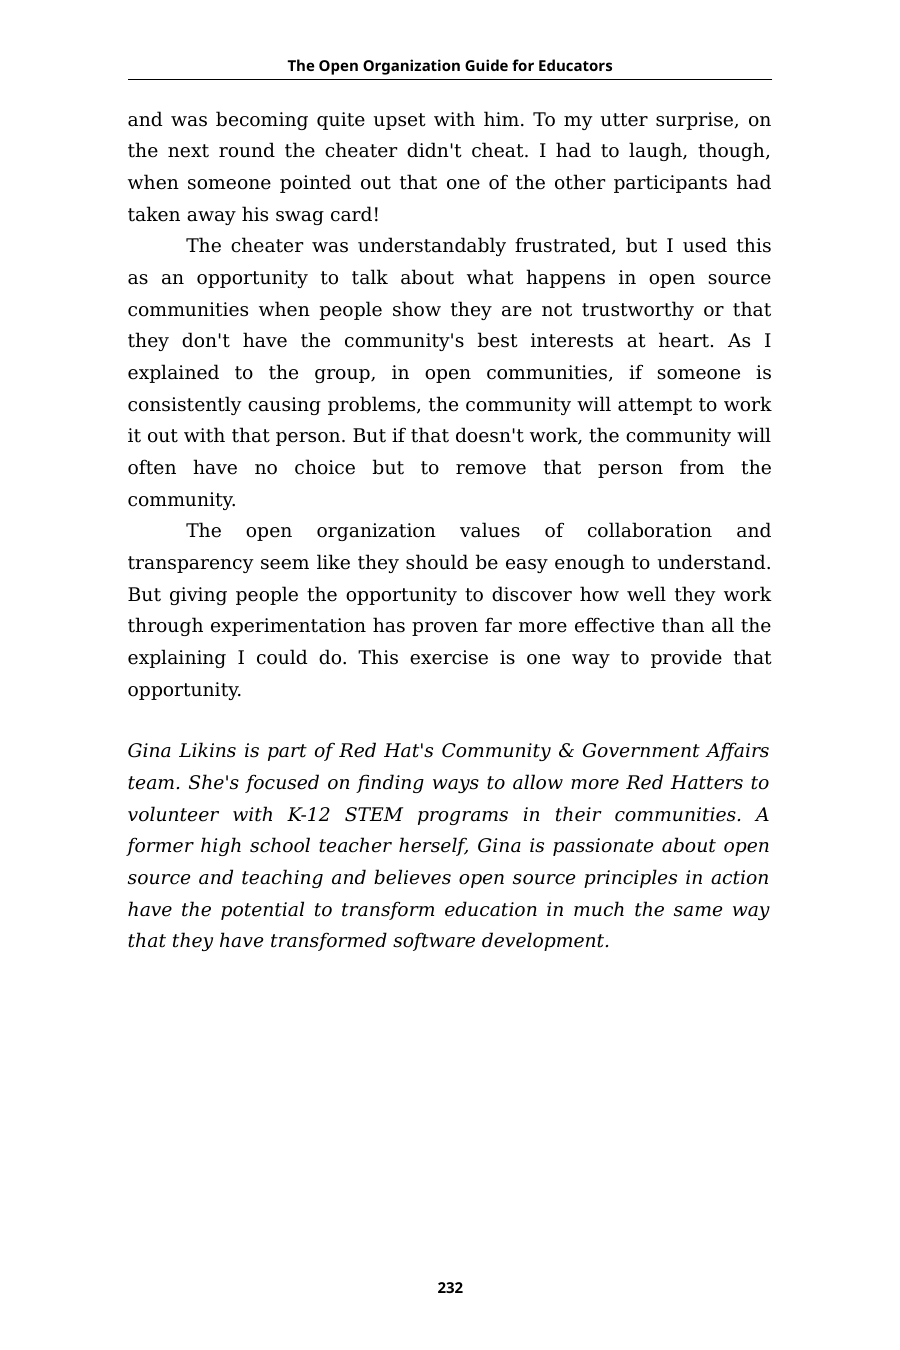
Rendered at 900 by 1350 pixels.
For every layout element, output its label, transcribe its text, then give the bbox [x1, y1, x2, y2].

text and was becoming quite upset with him. To my utter surprise, on the next round the cheater didn't cheat. I had to laugh, though, when someone pointed out that one of the other participants had taken away his swag card! [127, 109, 772, 226]
text The open organization values of collaboration and transparency seem like they should be easy enough to understand. But giving people the opportunity to discover how well they work through experimentation has proven far more effective than all the explaining I could do. This exercise is one way to provide that opportunity. [127, 520, 772, 701]
text The cheater was understandably frustrated, but I used this as an opportunity to talk about what happens in open source communities when people show they are not trustworthy or that they don't have the community's best interests at heart. As I explained to the group, in open communities, if someone is consistently causing problems, the community will attempt to work it out with that person. But if that doesn't work, the community will often have no choice but to remove that person from the community. [127, 235, 772, 511]
text Gina Likins is part of Red Hat's Community & Government Affairs team. She's focused on finding ways to allow more Red Hatters to volunteer with K-12 STEM programs in their communities. A former high school teacher herself, Gina is passionate about open source and teaching and believes open source principles in action have the potential to transform education in much the same way that they have transformed software development. [127, 740, 772, 952]
